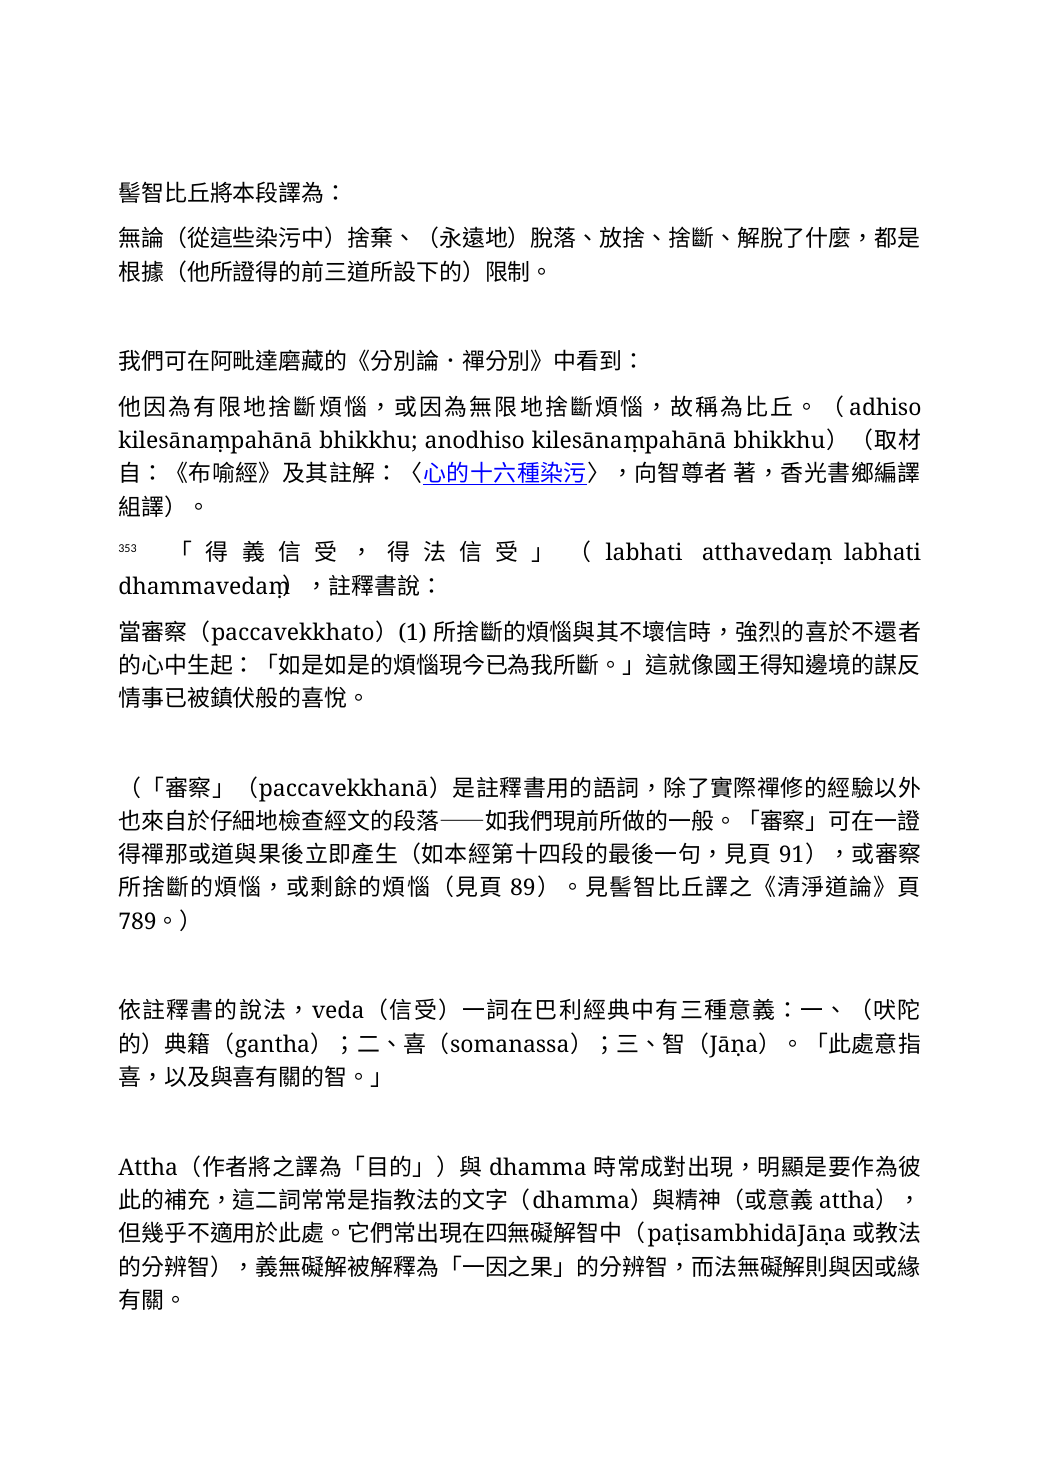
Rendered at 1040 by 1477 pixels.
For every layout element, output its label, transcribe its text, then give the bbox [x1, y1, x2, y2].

text 無論（從這些染污中）捨棄、（永遠地）脫落、放捨、捨斷、解脫了什麼，都是根據（他所證得的前三道所設下的）限制。 [118, 220, 921, 287]
text 依註釋書的說法，veda（信受）一詞在巴利經典中有三種意義：一、（吠陀的）典籍（gantha）；二、喜（somanassa）；三、智（Jāṇa）。「此處意指喜，以及與喜有關的智。」 [118, 992, 921, 1092]
text （「審察」（paccavekkhanā）是註釋書用的語詞，除了實際禪修的經驗以外，也來自於仔細地檢查經文的段落——如我們現前所做的一般。「審察」可在一證得禪那或道與果後立即產生（如本經第十四段的最後一句，見頁 91），或審察所捨斷的煩惱，或剩餘的煩惱（見頁 89）。見髻智比丘譯之《清淨道論》頁 789。） [118, 769, 921, 936]
text 當審察（paccavekkhato）(1) 所捨斷的煩惱與其不壞信時，強烈的喜於不還者的心中生起：「如是如是的煩惱現今已為我所斷。」這就像國王得知邊境的謀反情事已被鎮伏般的喜悅。 [118, 613, 921, 713]
text 「得義信受，得法信受」（labhati atthavedaṃ labhati dhammavedaṃ），註釋書說： [118, 534, 921, 601]
text Attha（作者將之譯為「目的」）與 dhamma 時常成對出現，明顯是要作為彼此的補充，這二詞常常是指教法的文字（dhamma）與精神（或意義 attha），但幾乎不適用於此處。它們常出現在四無礙解智中（paṭisambhidāJāṇa 或教法的分辨智），義無礙解被解釋為「一因之果」的分辨智，而法無礙解則與因或緣有關。 [118, 1148, 921, 1315]
text 我們可在阿毗達磨藏的《分別論．禪分別》中看到： [118, 343, 921, 376]
text 他因為有限地捨斷煩惱，或因為無限地捨斷煩惱，故稱為比丘。（adhiso kilesānaṃ pahānā bhikkhu; anodhiso kilesānaṃ pahānā bhikkhu）（取材自：《布喻經》及其註解：〈心的十六種染污〉，向智尊者 著，香光書鄉編譯組譯）。 [118, 388, 921, 522]
text 髻智比丘將本段譯為： [118, 174, 921, 208]
